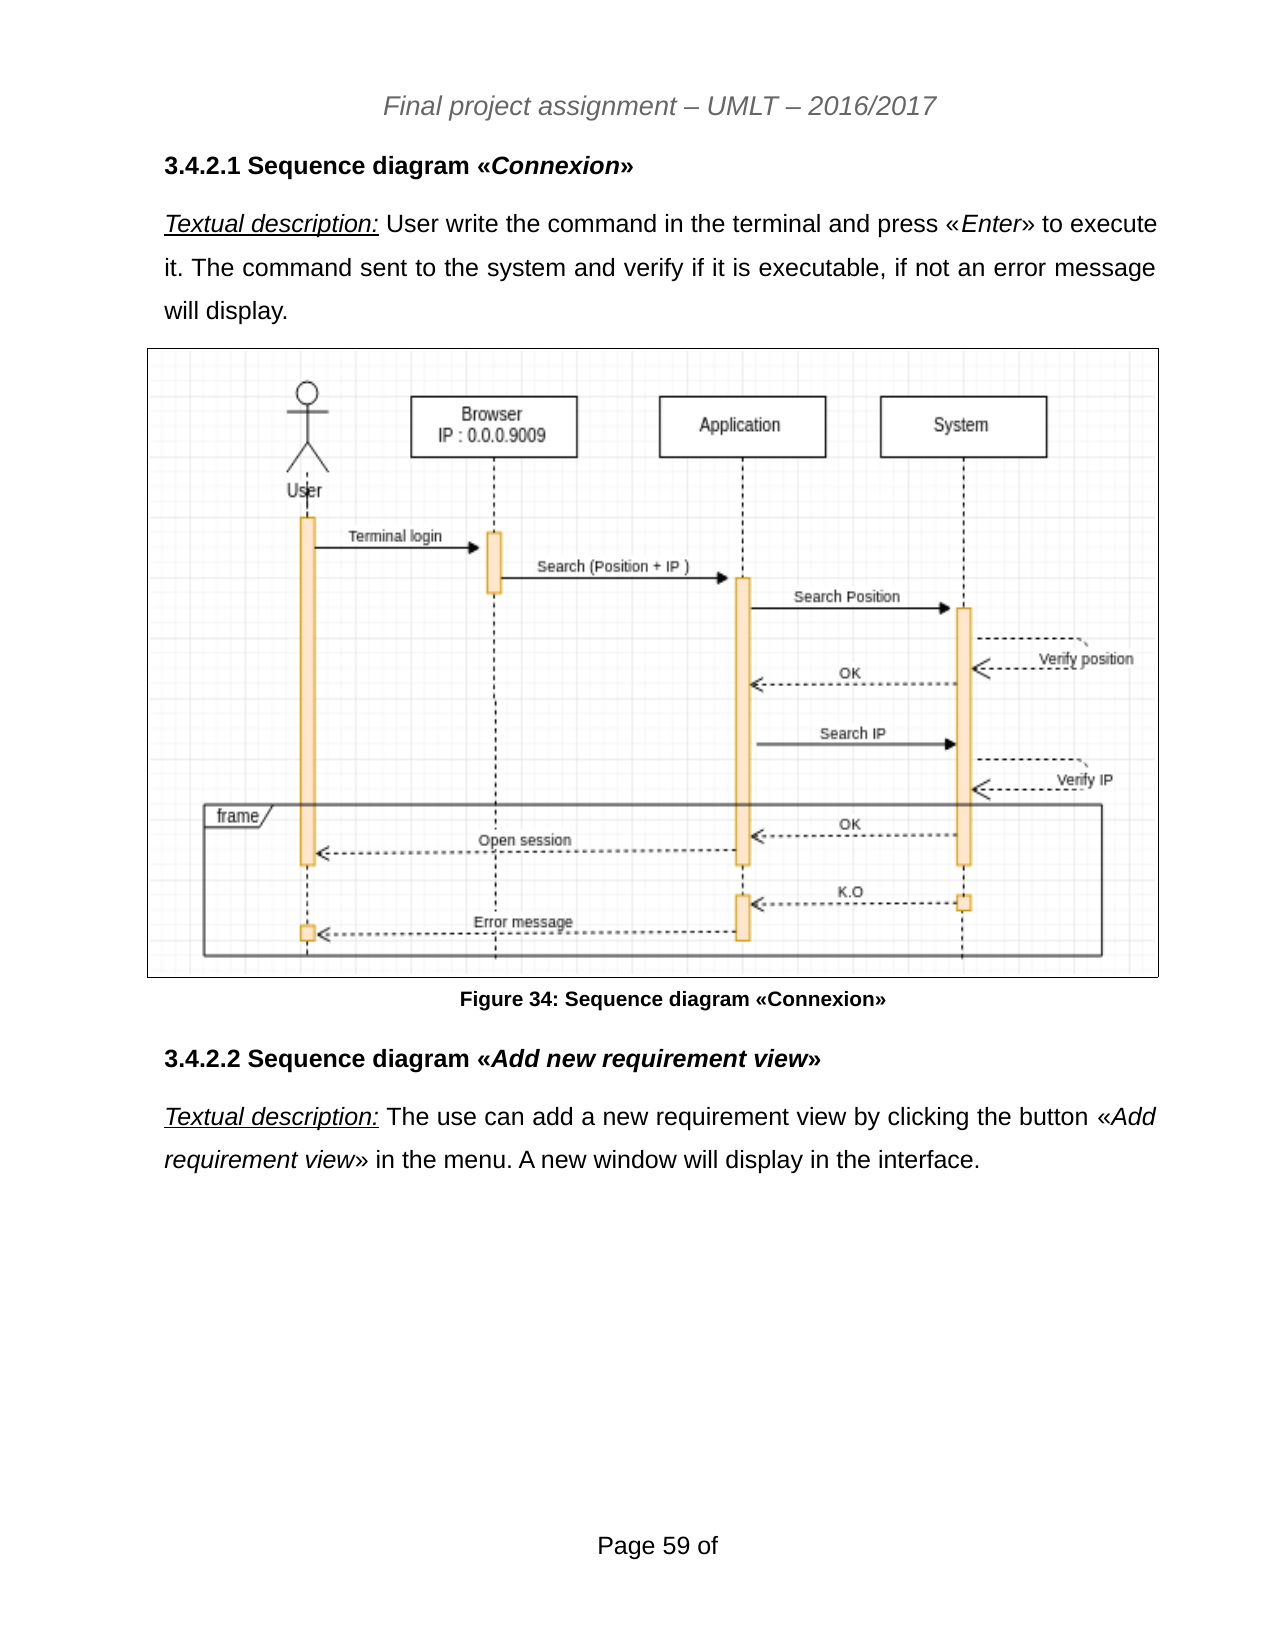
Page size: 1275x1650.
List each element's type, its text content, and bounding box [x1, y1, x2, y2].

text Textual description: The use can add a new requirement view by clicking the button «Add requirement view» in the menu. A new window will display in the interface. [164, 1102, 1158, 1174]
text [148, 349, 1158, 977]
subtitle 3.4.2.2 Sequence diagram «Add new requirement view» [164, 1044, 1158, 1073]
text Textual description: User write the command in the terminal and press «Enter» to execute it. The command sent to the system and verify if it is executable, if not an error message will display. [164, 209, 1158, 324]
picture [150, 351, 1155, 974]
text Figure 34: Sequence diagram «Connexion» [164, 978, 1158, 1012]
subtitle 3.4.2.1 Sequence diagram «Connexion» [164, 151, 1158, 180]
